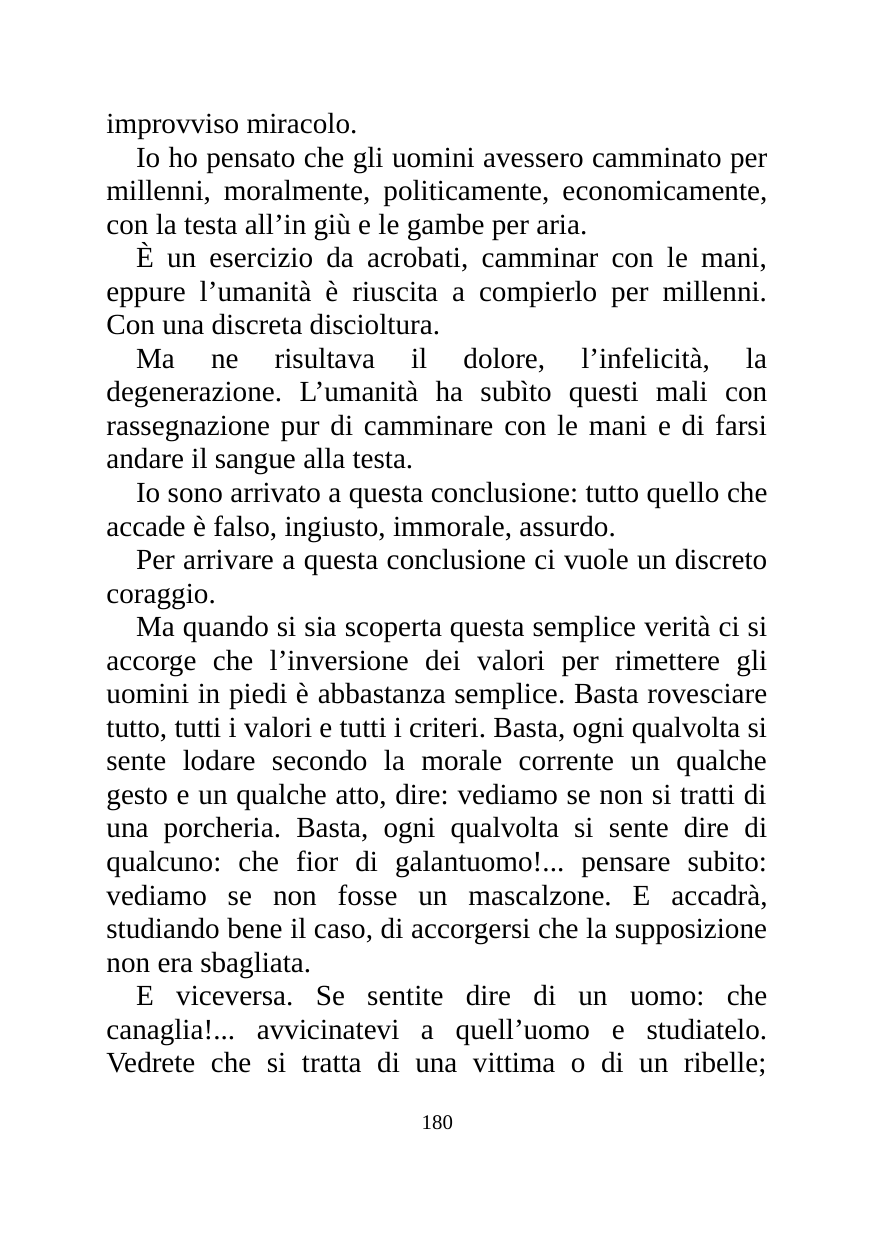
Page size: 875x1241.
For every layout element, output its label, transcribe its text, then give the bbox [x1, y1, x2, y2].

text È un esercizio da acrobati, camminar con le mani, eppure l’umanità è riuscita a compierlo per millenni. Con una discreta discioltura. [106, 240, 768, 341]
text Per arrivare a questa conclusione ci vuole un discreto coraggio. [106, 542, 768, 609]
text Ma quando si sia scoperta questa semplice verità ci si accorge che l’inversione dei valori per rimettere gli uomini in piedi è abbastanza semplice. Basta rovesciare tutto, tutti i valori e tutti i criteri. Basta, ogni qualvolta si sente lodare secondo la morale corrente un qualche gesto e un qualche atto, dire: vediamo se non si tratti di una porcheria. Basta, ogni qualvolta si sente dire di qualcuno: che fior di galantuomo!... pensare subito: vediamo se non fosse un mascalzone. E accadrà, studiando bene il caso, di accorgersi che la supposizione non era sbagliata. [106, 609, 768, 978]
text Io sono arrivato a questa conclusione: tutto quello che accade è falso, ingiusto, immorale, assurdo. [106, 475, 768, 542]
text Io ho pensato che gli uomini avessero camminato per millenni, moralmente, politicamente, economicamente, con la testa all’in giù e le gambe per aria. [106, 140, 768, 240]
text Ma ne risultava il dolore, l’infelicità, la degenerazione. L’umanità ha subìto questi mali con rassegnazione pur di camminare con le mani e di farsi andare il sangue alla testa. [106, 341, 768, 475]
text improvviso miracolo. [106, 106, 768, 140]
text E viceversa. Se sentite dire di un uomo: che canaglia!... avvicinatevi a quell’uomo e studiatelo. Vedrete che si tratta di una vittima o di un ribelle; [106, 978, 768, 1079]
